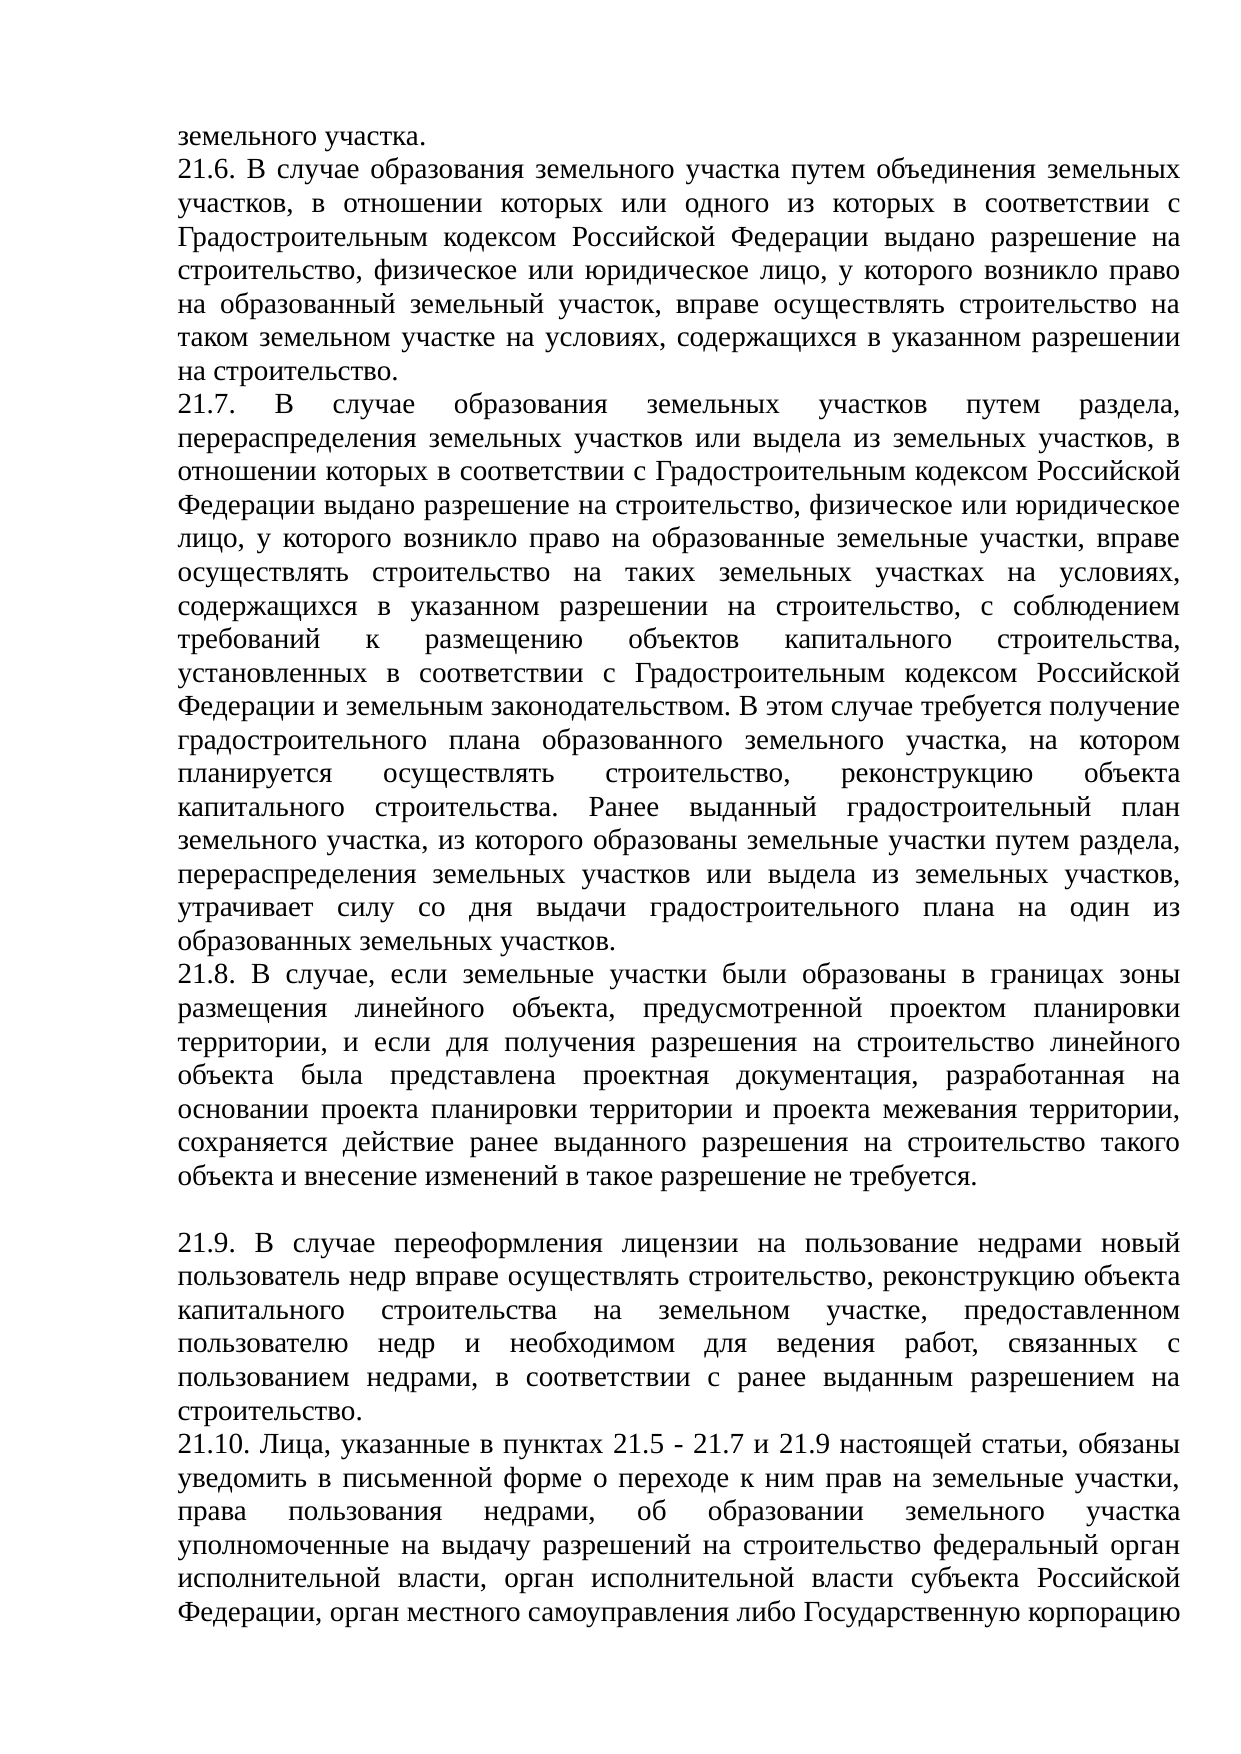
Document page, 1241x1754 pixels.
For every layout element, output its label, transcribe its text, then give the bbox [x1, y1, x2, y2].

text 21.7. В случае образования земельных участков путем раздела, перераспределения земельных участков или выдела из земельных участков, в отношении которых в соответствии с Градостроительным кодексом Российской Федерации выдано разрешение на строительство, физическое или юридическое лицо, у которого возникло право на образованные земельные участки, вправе осуществлять строительство на таких земельных участках на условиях, содержащихся в указанном разрешении на строительство, с соблюдением требований к размещению объектов капитального строительства, установленных в соответствии с Градостроительным кодексом Российской Федерации и земельным законодательством. В этом случае требуется получение градостроительного плана образованного земельного участка, на котором планируется осуществлять строительство, реконструкцию объекта капитального строительства. Ранее выданный градостроительный план земельного участка, из которого образованы земельные участки путем раздела, перераспределения земельных участков или выдела из земельных участков, утрачивает силу со дня выдачи градостроительного плана на один из образованных земельных участков. [177, 386, 1181, 957]
text 21.9. В случае переоформления лицензии на пользование недрами новый пользователь недр вправе осуществлять строительство, реконструкцию объекта капитального строительства на земельном участке, предоставленном пользователю недр и необходимом для ведения работ, связанных с пользованием недрами, в соответствии с ранее выданным разрешением на строительство. [177, 1225, 1181, 1426]
text 21.8. В случае, если земельные участки были образованы в границах зоны размещения линейного объекта, предусмотренной проектом планировки территории, и если для получения разрешения на строительство линейного объекта была представлена проектная документация, разработанная на основании проекта планировки территории и проекта межевания территории, сохраняется действие ранее выданного разрешения на строительство такого объекта и внесение изменений в такое разрешение не требуется. [177, 957, 1181, 1191]
text земельного участка. [177, 118, 1181, 152]
text 21.10. Лица, указанные в пунктах 21.5 - 21.7 и 21.9 настоящей статьи, обязаны уведомить в письменной форме о переходе к ним прав на земельные участки, права пользования недрами, об образовании земельного участка уполномоченные на выдачу разрешений на строительство федеральный орган исполнительной власти, орган исполнительной власти субъекта Российской Федерации, орган местного самоуправления либо Государственную корпорацию [177, 1426, 1181, 1627]
text 21.6. В случае образования земельного участка путем объединения земельных участков, в отношении которых или одного из которых в соответствии с Градостроительным кодексом Российской Федерации выдано разрешение на строительство, физическое или юридическое лицо, у которого возникло право на образованный земельный участок, вправе осуществлять строительство на таком земельном участке на условиях, содержащихся в указанном разрешении на строительство. [177, 152, 1181, 386]
